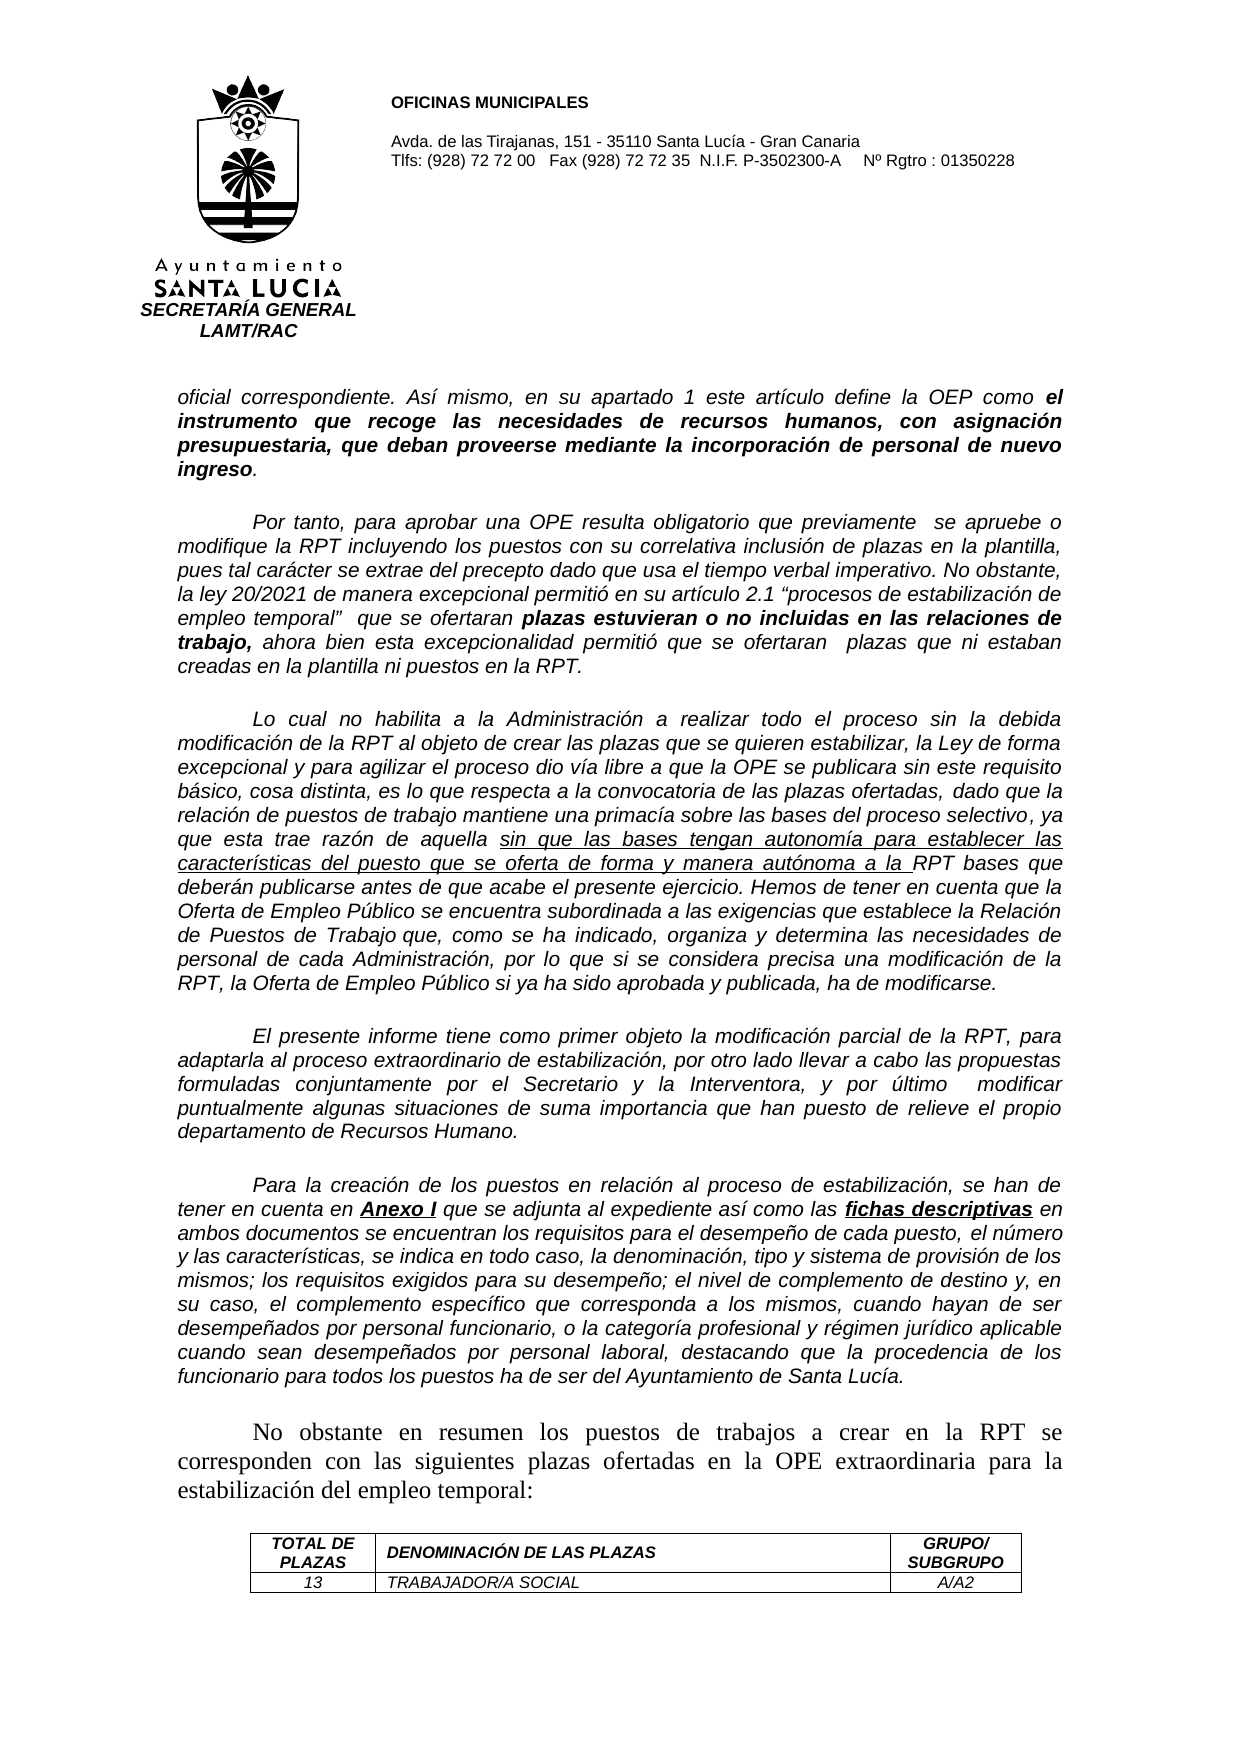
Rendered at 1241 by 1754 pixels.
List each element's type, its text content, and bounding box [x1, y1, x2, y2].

text Para la creación de los puestos en relación al proceso de estabilización, se han de tener en cuenta en Anexo I que se adjunta al expediente así como las fichas descriptivas en ambos documentos se encuentran los requisitos para el desempeño de cada puesto, el número y las características, se indica en todo caso, la denominación, tipo y sistema de provisión de los mismos; los requisitos exigidos para su desempeño; el nivel de complemento de destino y, en su caso, el complemento específico que corresponda a los mismos, cuando hayan de ser desempeñados por personal funcionario, o la categoría profesional y régimen jurídico aplicable cuando sean desempeñados por personal laboral, destacando que la procedencia de los funcionario para todos los puestos ha de ser del Ayuntamiento de Santa Lucía. [177, 1172, 1063, 1388]
table_cell TRABAJADOR/A SOCIAL [376, 1573, 890, 1592]
table_cell 13 [251, 1573, 375, 1592]
table_header TOTAL DE PLAZAS [251, 1534, 375, 1572]
text Lo cual no habilita a la Administración a realizar todo el proceso sin la debida modificación de la RPT al objeto de crear las plazas que se quieren estabilizar, la Ley de forma excepcional y para agilizar el proceso dio vía libre a que la OPE se publicara sin este requisito básico, cosa distinta, es lo que respecta a la convocatoria de las plazas ofertadas, dado que la relación de puestos de trabajo mantiene una primacía sobre las bases del proceso selectivo, ya que esta trae razón de aquella sin que las bases tengan autonomía para establecer las características del puesto que se oferta de forma y manera autónoma a la RPT bases que deberán publicarse antes de que acabe el presente ejercicio. Hemos de tener en cuenta que la Oferta de Empleo Público se encuentra subordinada a las exigencias que establece la Relación de Puestos de Trabajo que, como se ha indicado, organiza y determina las necesidades de personal de cada Administración, por lo que si se considera precisa una modificación de la RPT, la Oferta de Empleo Público si ya ha sido aprobada y publicada, ha de modificarse. [177, 707, 1063, 994]
table_cell A/A2 [891, 1573, 1021, 1592]
text No obstante en resumen los puestos de trabajos a crear en la RPT se corresponden con las siguientes plazas ofertadas en la OPE extraordinaria para la estabilización del empleo temporal: [177, 1417, 1063, 1503]
table_header GRUPO/SUBGRUPO [891, 1534, 1021, 1572]
text oficial correspondiente. Así mismo, en su apartado 1 este artículo define la OEP como el instrumento que recoge las necesidades de recursos humanos, con asignación presupuestaria, que deban proveerse mediante la incorporación de personal de nuevo ingreso. [177, 385, 1063, 481]
text El presente informe tiene como primer objeto la modificación parcial de la RPT, para adaptarla al proceso extraordinario de estabilización, por otro lado llevar a cabo las propuestas formuladas conjuntamente por el Secretario y la Interventora, y por último modificar puntualmente algunas situaciones de suma importancia que han puesto de relieve el propio departamento de Recursos Humano. [177, 1023, 1063, 1143]
table_header DENOMINACIÓN DE LAS PLAZAS [376, 1534, 890, 1572]
text Por tanto, para aprobar una OPE resulta obligatorio que previamente se apruebe o modifique la RPT incluyendo los puestos con su correlativa inclusión de plazas en la plantilla, pues tal carácter se extrae del precepto dado que usa el tiempo verbal imperativo. No obstante, la ley 20/2021 de manera excepcional permitió en su artículo 2.1 “procesos de estabilización de empleo temporal” que se ofertaran plazas estuvieran o no incluidas en las relaciones de trabajo, ahora bien esta excepcionalidad permitió que se ofertaran plazas que ni estaban creadas en la plantilla ni puestos en la RPT. [177, 510, 1063, 678]
